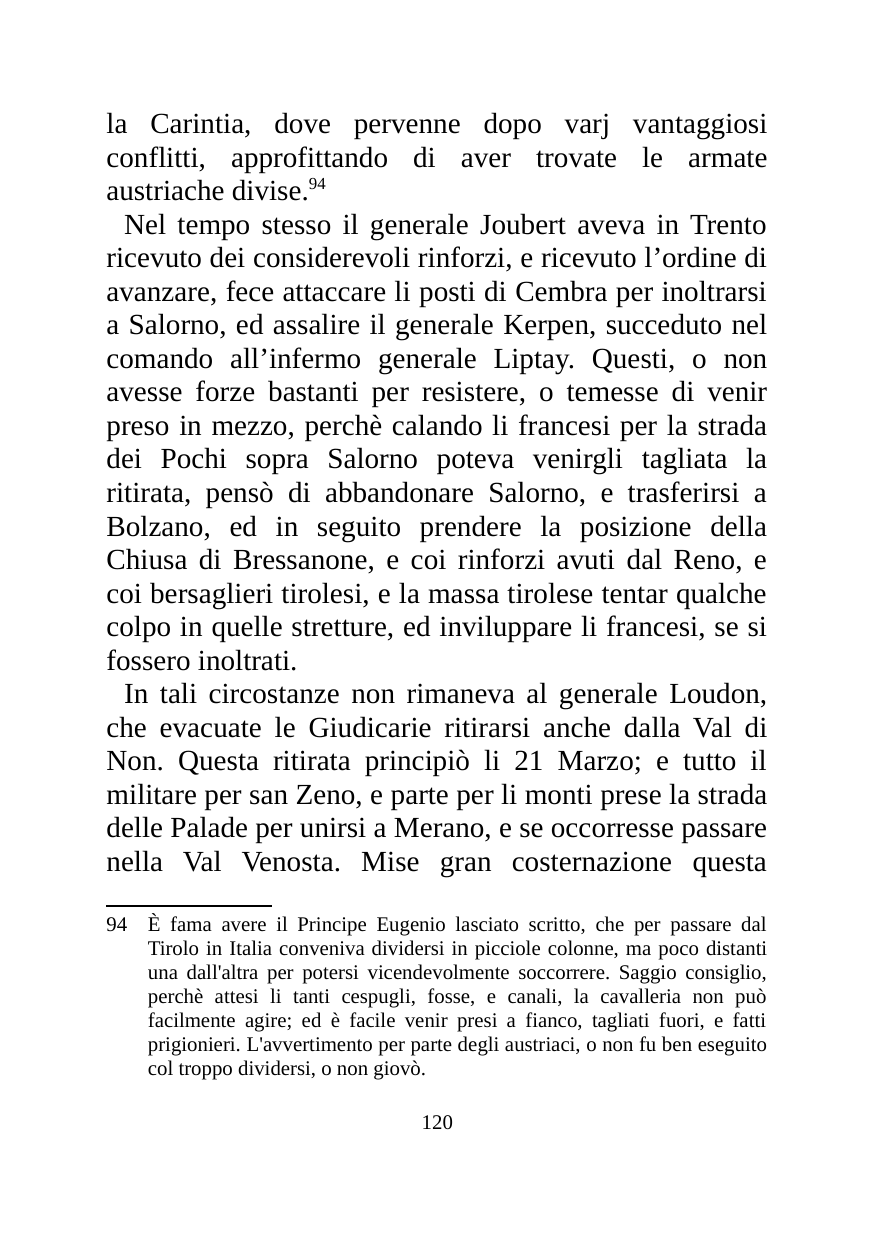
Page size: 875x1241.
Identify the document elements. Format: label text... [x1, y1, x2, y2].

text È fama avere il Principe Eugenio lasciato scritto, che per passare dal Tirolo in Italia conveniva dividersi in picciole colonne, ma poco distanti una dall'altra per potersi vicendevolmente soccorrere. Saggio consiglio, perchè attesi li tanti cespugli, fosse, e canali, la cavalleria non può facilmente agire; ed è facile venir presi a fianco, tagliati fuori, e fatti prigionieri. L'avvertimento per parte degli austriaci, o non fu ben eseguito col troppo dividersi, o non giovò. [106, 912, 768, 1080]
text Nel tempo stesso il generale Joubert aveva in Trento ricevuto dei considerevoli rinforzi, e ricevuto l’ordine di avanzare, fece attaccare li posti di Cembra per inoltrarsi a Salorno, ed assalire il generale Kerpen, succeduto nel comando all’infermo generale Liptay. Questi, o non avesse forze bastanti per resistere, o temesse di venir preso in mezzo, perchè calando li francesi per la strada dei Pochi sopra Salorno poteva venirgli tagliata la ritirata, pensò di abbandonare Salorno, e trasferirsi a Bolzano, ed in seguito prendere la posizione della Chiusa di Bressanone, e coi rinforzi avuti dal Reno, e coi bersaglieri tirolesi, e la massa tirolese tentar qualche colpo in quelle stretture, ed inviluppare li francesi, se si fossero inoltrati. [106, 207, 768, 676]
text la Carintia, dove pervenne dopo varj vantaggiosi conflitti, approfittando di aver trovate le armate austriache divise. [106, 106, 768, 207]
text In tali circostanze non rimaneva al generale Loudon, che evacuate le Giudicarie ritirarsi anche dalla Val di Non. Questa ritirata principiò li 21 Marzo; e tutto il militare per san Zeno, e parte per li monti prese la strada delle Palade per unirsi a Merano, e se occorresse passare nella Val Venosta. Mise gran costernazione questa [106, 676, 768, 878]
